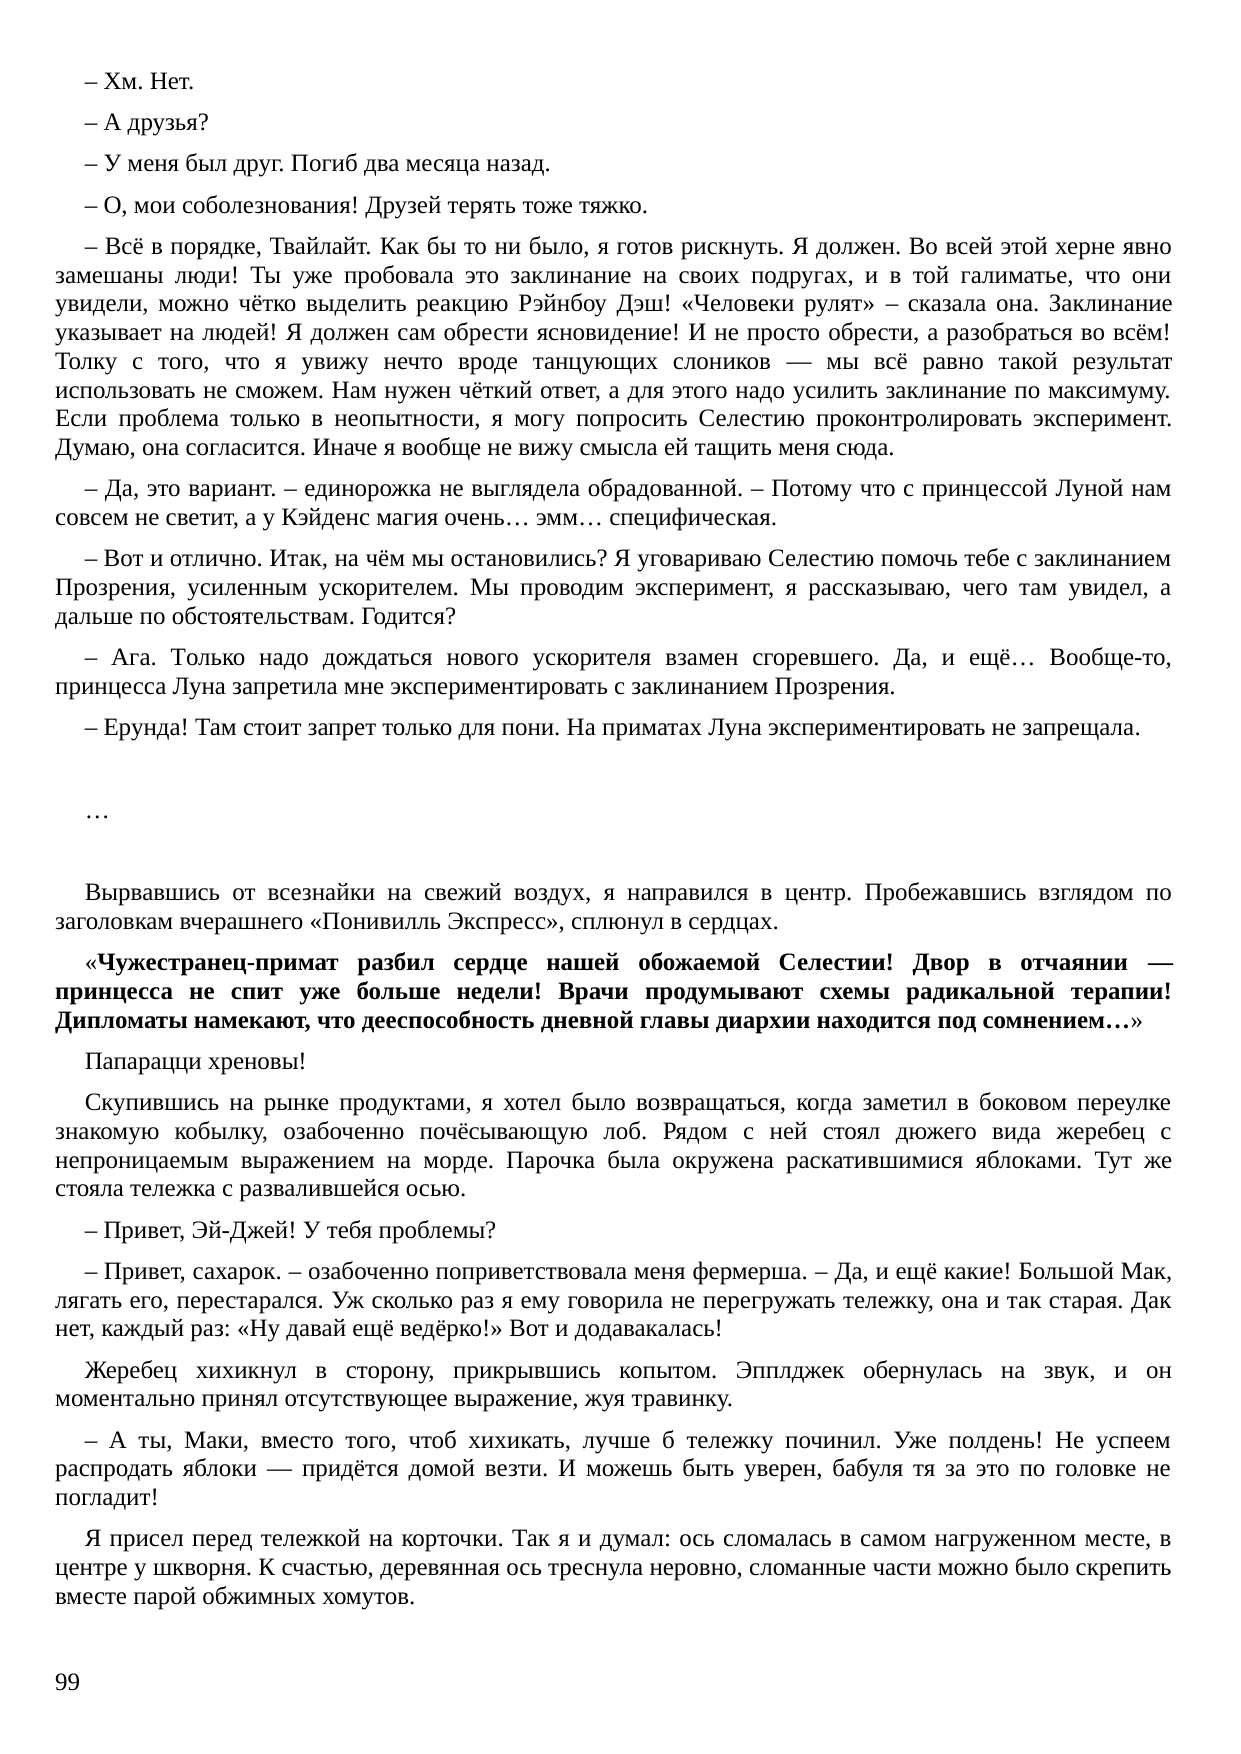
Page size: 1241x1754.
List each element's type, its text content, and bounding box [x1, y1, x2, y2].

text – Да, это вариант. – единорожка не выглядела обрадованной. – Потому что с принцессой Луной нам совсем не светит, а у Кэйденс магия очень… эмм… специфическая. [55, 473, 1173, 531]
text – У меня был друг. Погиб два месяца назад. [55, 148, 1173, 177]
text «Чужестранец-примат разбил сердце нашей обожаемой Селестии! Двор в отчаянии — принцесса не спит уже больше недели! Врачи продумывают схемы радикальной терапии! Дипломаты намекают, что дееспособность дневной главы диархии находится под сомнением…» [55, 947, 1173, 1033]
text – Всё в порядке, Твайлайт. Как бы то ни было, я готов рискнуть. Я должен. Во всей этой херне явно замешаны люди! Ты уже пробовала это заклинание на своих подругах, и в той галиматье, что они увидели, можно чётко выделить реакцию Рэйнбоу Дэш! «Человеки рулят» – сказала она. Заклинание указывает на людей! Я должен сам обрести ясновидение! И не просто обрести, а разобраться во всём! Толку с того, что я увижу нечто вроде танцующих слоников — мы всё равно такой результат использовать не сможем. Нам нужен чёткий ответ, а для этого надо усилить заклинание по максимуму. Если проблема только в неопытности, я могу попросить Селестию проконтролировать эксперимент. Думаю, она согласится. Иначе я вообще не вижу смысла ей тащить меня сюда. [55, 231, 1173, 461]
text – Хм. Нет. [55, 66, 1173, 95]
text Папарацци хреновы! [55, 1046, 1173, 1075]
text – О, мои соболезнования! Друзей терять тоже тяжко. [55, 190, 1173, 218]
text – А друзья? [55, 107, 1173, 136]
text Вырвавшись от всезнайки на свежий воздух, я направился в центр. Пробежавшись взглядом по заголовкам вчерашнего «Понивилль Экспресс», сплюнул в сердцах. [55, 877, 1173, 935]
text … [55, 795, 1173, 823]
text – Привет, Эй-Джей! У тебя проблемы? [55, 1215, 1173, 1243]
text – Вот и отлично. Итак, на чём мы остановились? Я уговариваю Селестию помочь тебе с заклинанием Прозрения, усиленным ускорителем. Мы проводим эксперимент, я рассказываю, чего там увидел, а дальше по обстоятельствам. Годится? [55, 543, 1173, 630]
text – А ты, Маки, вместо того, чтоб хихикать, лучше б тележку починил. Уже полдень! Не успеем распродать яблоки — придётся домой везти. И можешь быть уверен, бабуля тя за это по головке не погладит! [55, 1425, 1173, 1511]
text – Ага. Только надо дождаться нового ускорителя взамен сгоревшего. Да, и ещё… Вообще-то, принцесса Луна запретила мне экспериментировать с заклинанием Прозрения. [55, 642, 1173, 700]
text – Ерунда! Там стоит запрет только для пони. На приматах Луна экспериментировать не запрещала. [55, 712, 1173, 741]
text Я присел перед тележкой на корточки. Так я и думал: ось сломалась в самом нагруженном месте, в центре у шкворня. К счастью, деревянная ось треснула неровно, сломанные части можно было скрепить вместе парой обжимных хомутов. [55, 1523, 1173, 1610]
text Жеребец хихикнул в сторону, прикрывшись копытом. Эпплджек обернулась на звук, и он моментально принял отсутствующее выражение, жуя травинку. [55, 1355, 1173, 1412]
text Скупившись на рынке продуктами, я хотел было возвращаться, когда заметил в боковом переулке знакомую кобылку, озабоченно почёсывающую лоб. Рядом с ней стоял дюжего вида жеребец с непроницаемым выражением на морде. Парочка была окружена раскатившимися яблоками. Тут же стояла тележка с развалившейся осью. [55, 1087, 1173, 1202]
text – Привет, сахарок. – озабоченно поприветствовала меня фермерша. – Да, и ещё какие! Большой Мак, лягать его, перестарался. Уж сколько раз я ему говорила не перегружать тележку, она и так старая. Дак нет, каждый раз: «Ну давай ещё ведёрко!» Вот и додавакалась! [55, 1256, 1173, 1342]
